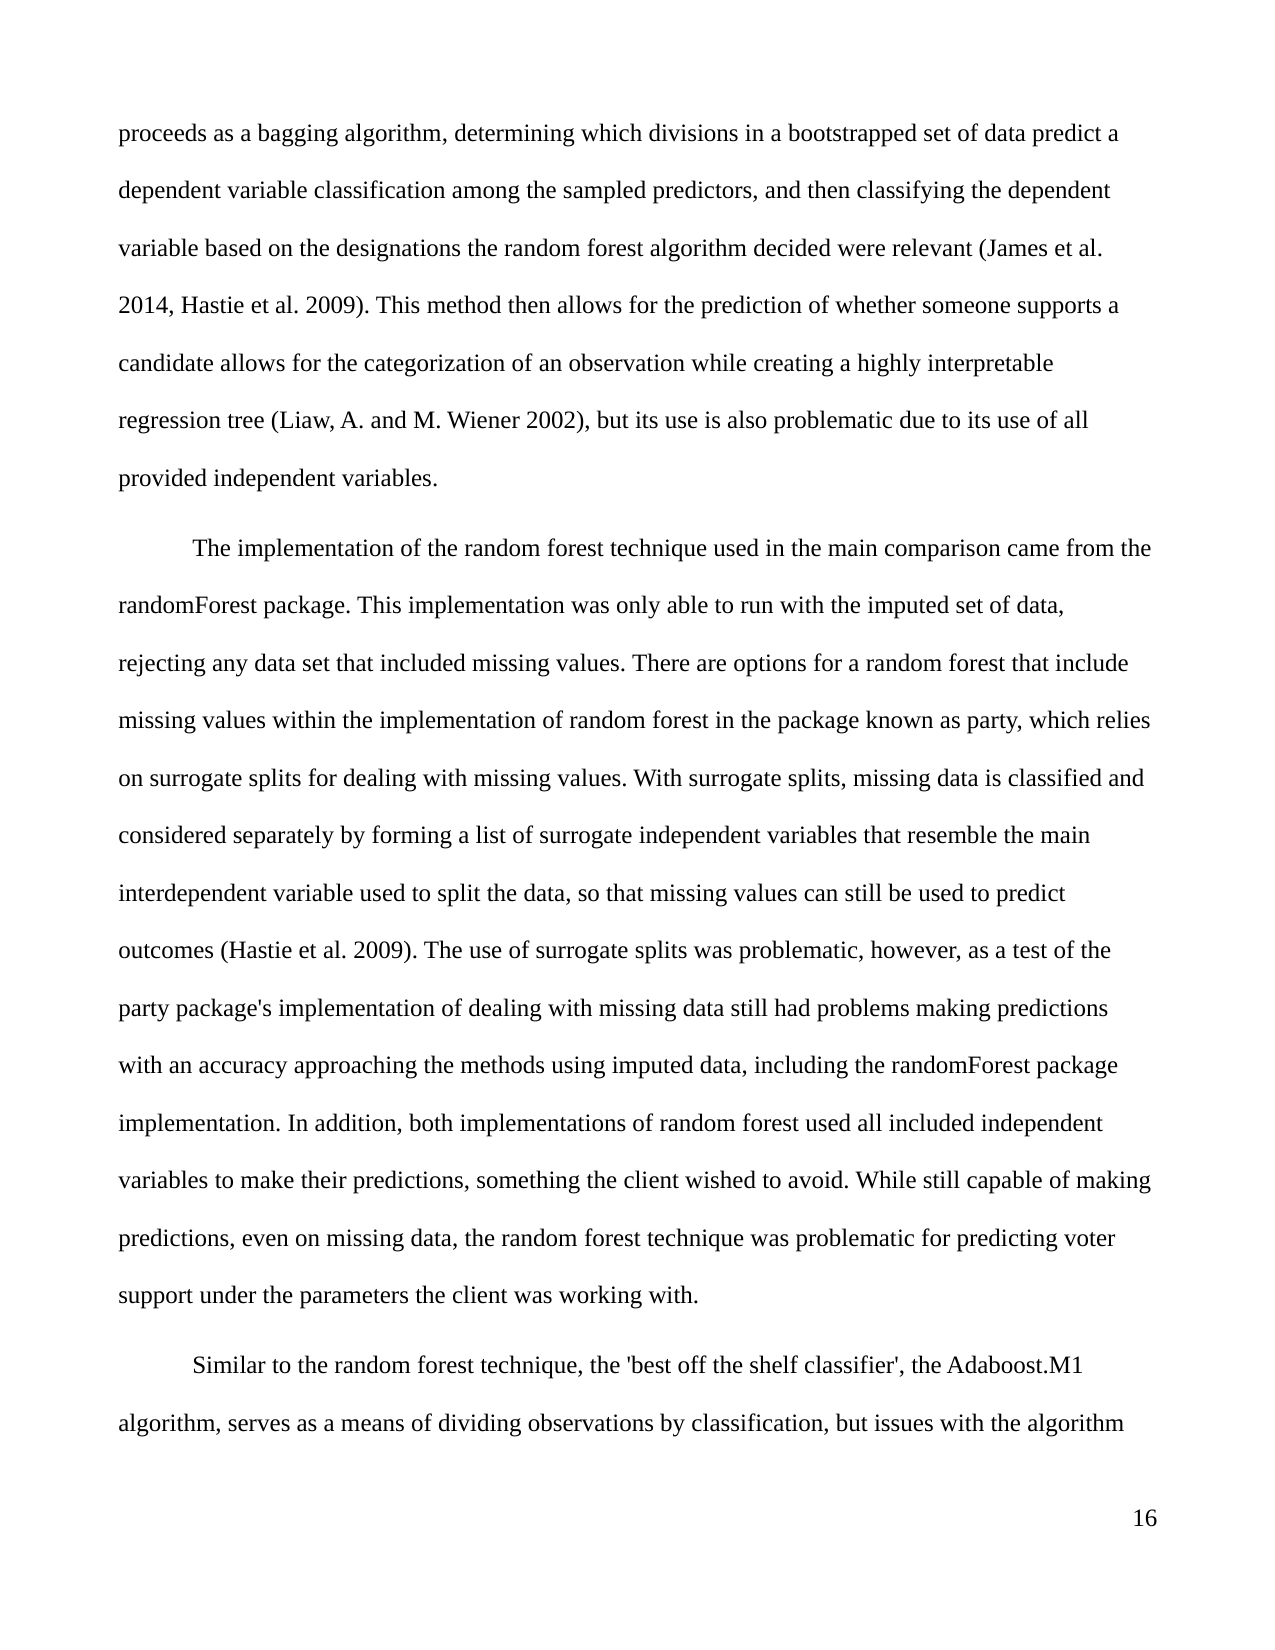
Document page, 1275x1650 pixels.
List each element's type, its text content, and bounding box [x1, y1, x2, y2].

text proceeds as a bagging algorithm, determining which divisions in a bootstrapped set of data predict a dependent variable classification among the sampled predictors, and then classifying the dependent variable based on the designations the random forest algorithm decided were relevant (James et al. 2014, Hastie et al. 2009). This method then allows for the prediction of whether someone supports a candidate allows for the categorization of an observation while creating a highly interpretable regression tree (Liaw, A. and M. Wiener 2002), but its use is also problematic due to its use of all provided independent variables. [118, 118, 1157, 492]
text Similar to the random forest technique, the 'best off the shelf classifier', the Adaboost.M1 algorithm, serves as a means of dividing observations by classification, but issues with the algorithm [118, 1351, 1157, 1437]
text The implementation of the random forest technique used in the main comparison came from the randomForest package. This implementation was only able to run with the imputed set of data, rejecting any data set that included missing values. There are options for a random forest that include missing values within the implementation of random forest in the package known as party, which relies on surrogate splits for dealing with missing values. With surrogate splits, missing data is classified and considered separately by forming a list of surrogate independent variables that resemble the main interdependent variable used to split the data, so that missing values can still be used to predict outcomes (Hastie et al. 2009). The use of surrogate splits was problematic, however, as a test of the party package's implementation of dealing with missing data still had problems making predictions with an accuracy approaching the methods using imputed data, including the randomForest package implementation. In addition, both implementations of random forest used all included independent variables to make their predictions, something the client wished to avoid. While still capable of making predictions, even on missing data, the random forest technique was problematic for predicting voter support under the parameters the client was working with. [118, 533, 1157, 1309]
